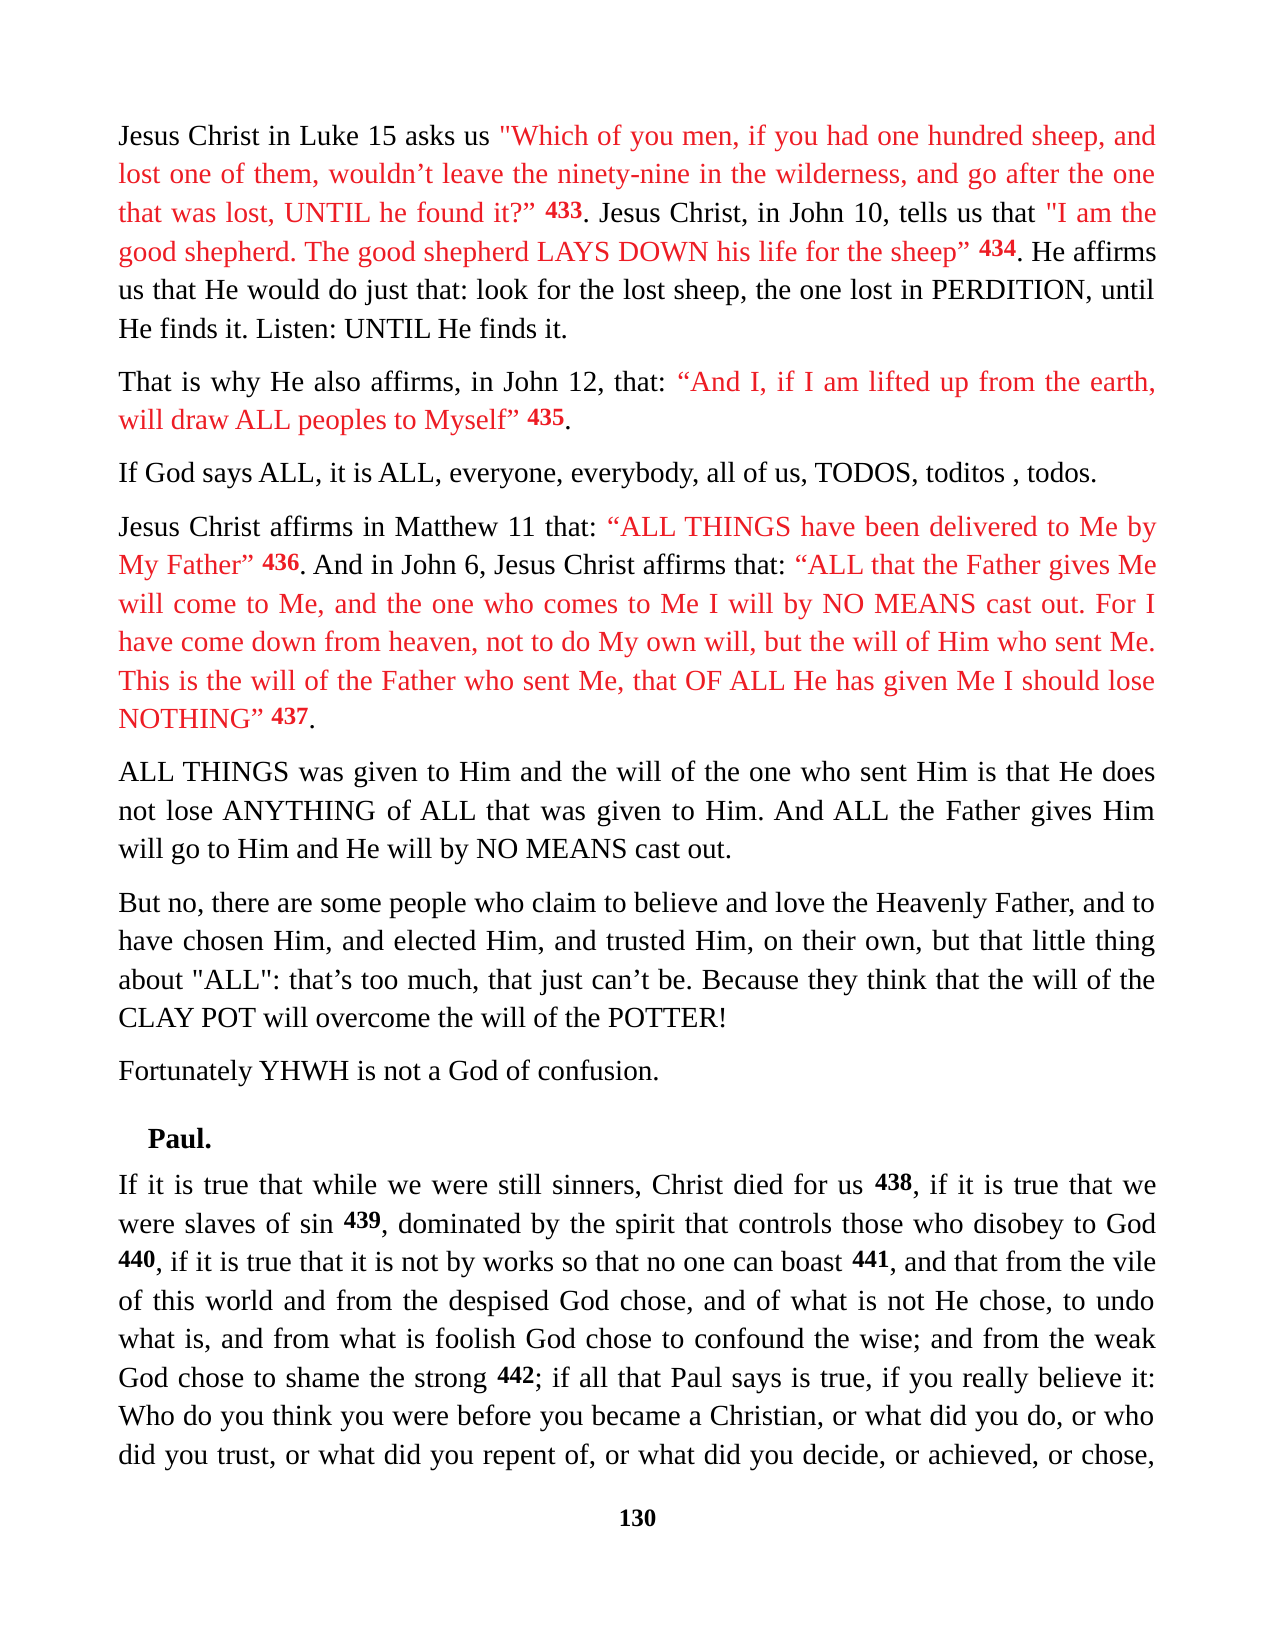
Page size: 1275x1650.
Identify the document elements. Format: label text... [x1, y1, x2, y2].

text Jesus Christ in Luke 15 asks us "Which of you men, if you had one hundred sheep, and lost one of them, wouldn’t leave the ninety-nine in the wilderness, and go after the one that was lost, UNTIL he found it?” . Jesus Christ, in John 10, tells us that "I am the good shepherd. The good shepherd LAYS DOWN his life for the sheep” . He affirms us that He would do just that: look for the lost sheep, the one lost in PERDITION, until He finds it. Listen: UNTIL He finds it. [118, 118, 1157, 344]
text If it is true that while we were still sinners, Christ died for us , if it is true that we were slaves of sin , dominated by the spirit that controls those who disobey to God , if it is true that it is not by works so that no one can boast , and that from the vile of this world and from the despised God chose, and of what is not He chose, to undo what is, and from what is foolish God chose to confound the wise; and from the weak God chose to shame the strong ; if all that Paul says is true, if you really believe it: Who do you think you were before you became a Christian, or what did you do, or who did you trust, or what did you repent of, or what did you decide, or achieved, or chose, [118, 1167, 1157, 1471]
text That is why He also affirms, in John 12, that: “And I, if I am lifted up from the earth, will draw ALL peoples to Myself” . [118, 364, 1157, 436]
text ALL THINGS was given to Him and the will of the one who sent Him is that He does not lose ANYTHING of ALL that was given to Him. And ALL the Father gives Him will go to Him and He will by NO MEANS cast out. [118, 754, 1157, 865]
text But no, there are some people who claim to believe and love the Heavenly Father, and to have chosen Him, and elected Him, and trusted Him, on their own, but that little thing about "ALL": that’s too much, that just can’t be. Because they think that the will of the CLAY POT will overcome the will of the POTTER! [118, 885, 1157, 1034]
text Fortunately YHWH is not a God of confusion. [118, 1053, 1157, 1087]
text If God says ALL, it is ALL, everyone, everybody, all of us, TODOS, toditos , todos. [118, 456, 1157, 489]
text Jesus Christ affirms in Matthew 11 that: “ALL THINGS have been delivered to Me by My Father” . And in John 6, Jesus Christ affirms that: “ALL that the Father gives Me will come to Me, and the one who comes to Me I will by NO MEANS cast out. For I have come down from heaven, not to do My own will, but the will of Him who sent Me. This is the will of the Father who sent Me, that OF ALL He has given Me I should lose NOTHING” . [118, 509, 1157, 735]
subtitle Paul. [148, 1121, 1157, 1155]
